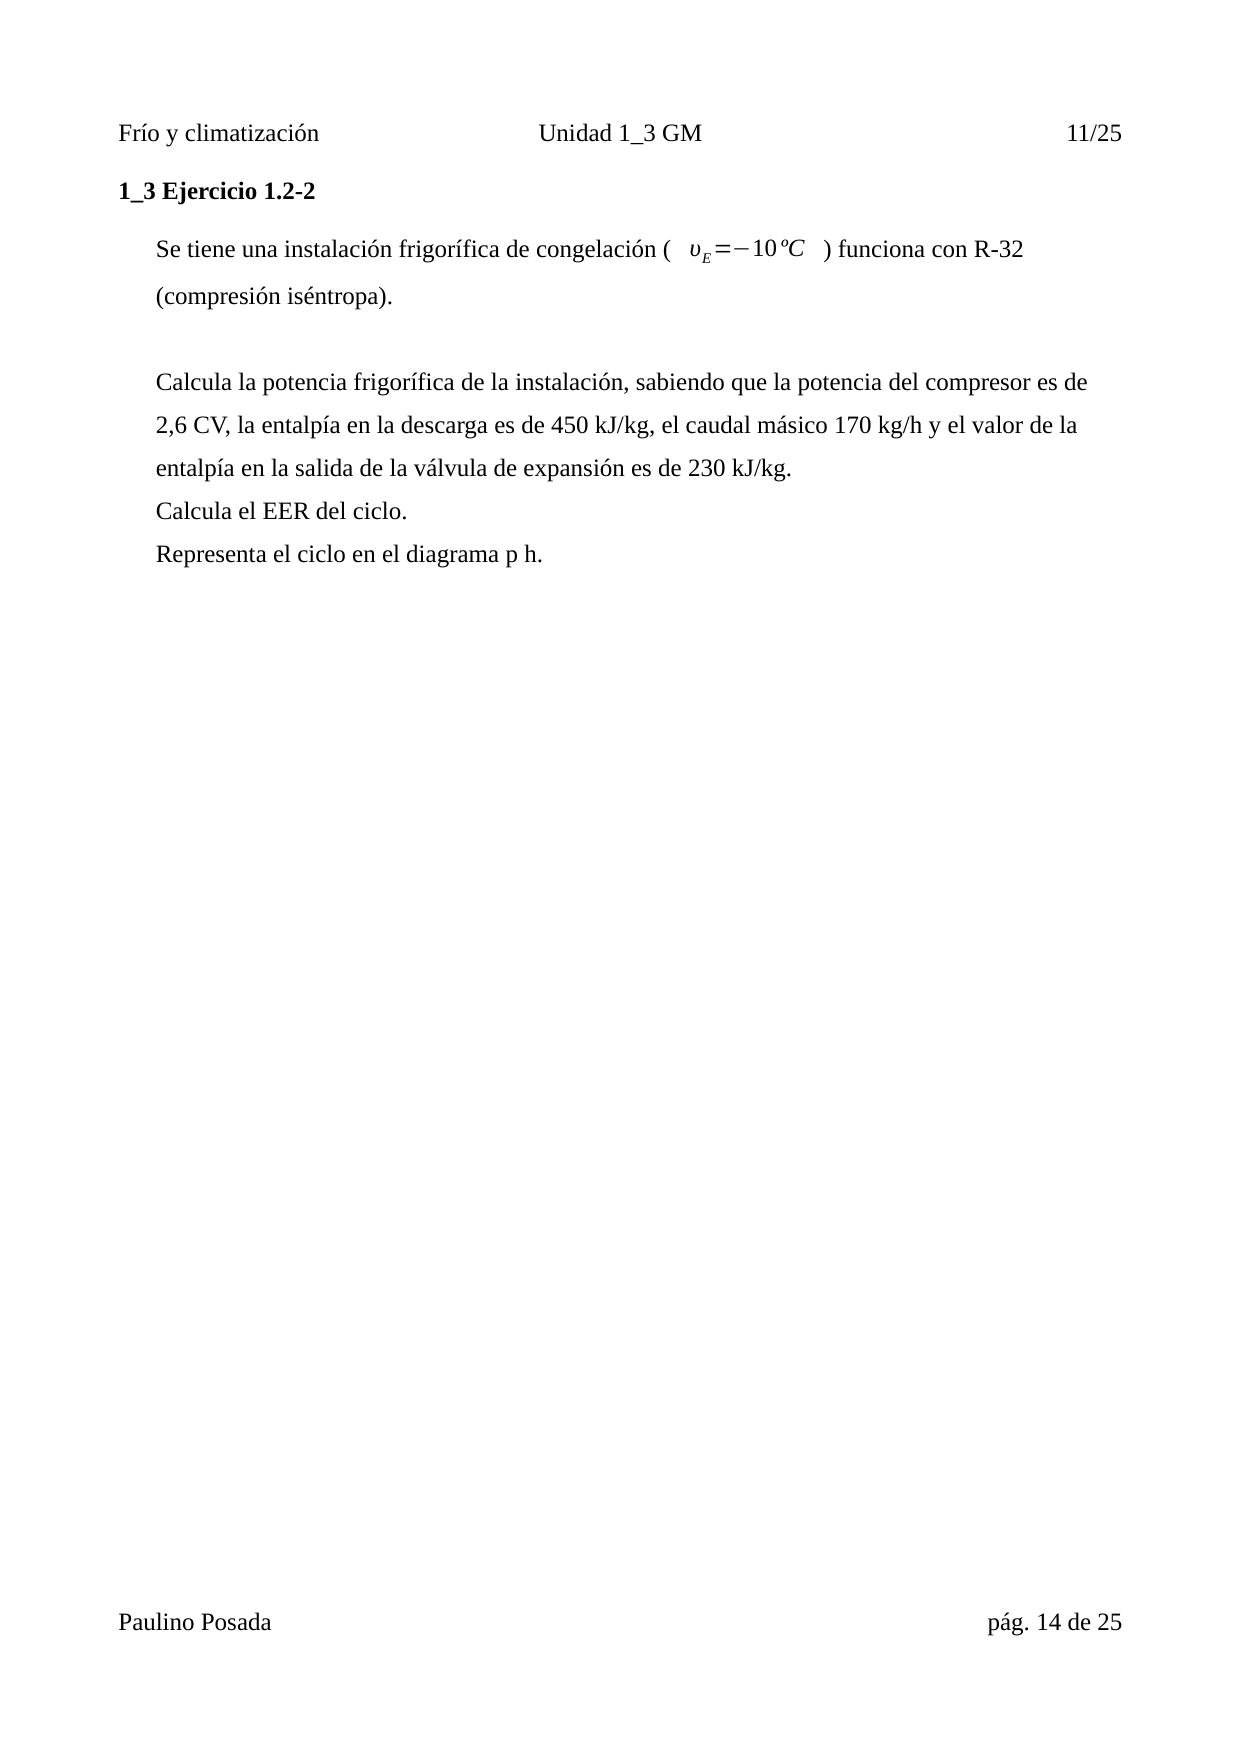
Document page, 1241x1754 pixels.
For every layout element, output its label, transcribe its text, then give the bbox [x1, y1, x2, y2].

text Calcula el EER del ciclo. [156, 496, 1122, 525]
text 1_3 Ejercicio 1.2-2 [118, 176, 1122, 205]
text Se tiene una instalación frigorífica de congelación () funciona con R-32 (compresión iséntropa). [156, 234, 1122, 309]
text Representa el ciclo en el diagrama p h. [156, 539, 1122, 568]
text Calcula la potencia frigorífica de la instalación, sabiendo que la potencia del compresor es de 2,6 CV, la entalpía en la descarga es de 450 kJ/kg, el caudal másico 170 kg/h y el valor de la entalpía en la salida de la válvula de expansión es de 230 kJ/kg. [156, 367, 1122, 482]
